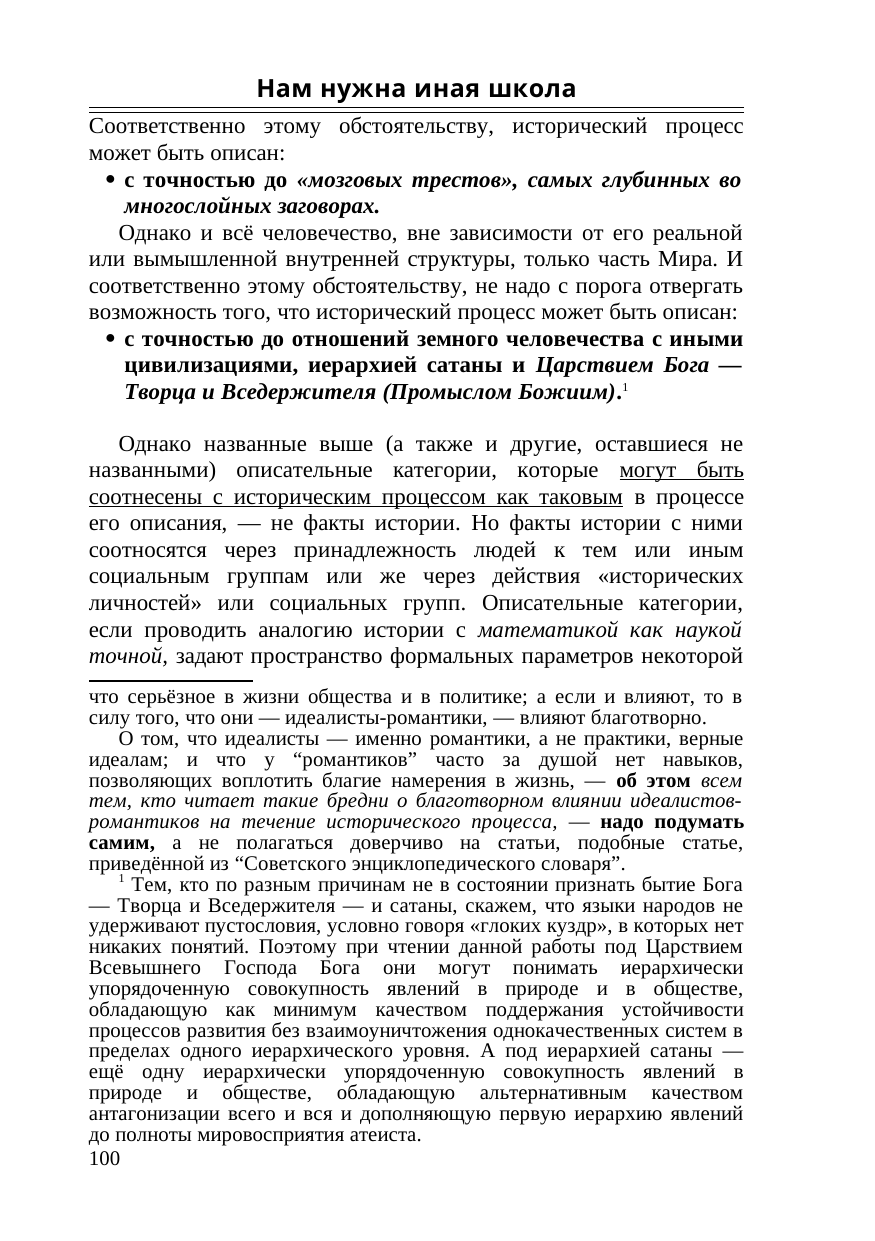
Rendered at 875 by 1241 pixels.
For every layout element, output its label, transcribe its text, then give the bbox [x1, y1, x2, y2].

list с точностью до «мозговых трестов», самых глубинных во многослойных заговорах. [106, 165, 744, 218]
text Соответственно этому обстоятельству, исторический процесс может быть описан: [89, 113, 744, 165]
list с точностью до отношений земного человечества с иными цивилизациями, иерархией сатаны и Царствием Бога — Творца и Вседержителя (Промыслом Божиим). [106, 325, 744, 404]
list что серьёзное в жизни общества и в политике; а если и влияют, то в силу того, что они — идеалисты-романтики, — влияют благотворно. [89, 687, 744, 729]
text Однако названные выше (а также и другие, оставшиеся не названными) описательные категории, которые могут быть соотнесены с историческим процессом как таковым в процессе его описания, — не факты истории. Но факты истории с ними соотносятся через принадлежность людей к тем или иным социальным группам или же через действия «исторических личностей» или социальных групп. Описательные категории, если проводить аналогию истории с математикой как наукой точной, задают пространство формальных параметров некоторой [89, 429, 744, 668]
list О том, что идеалисты — именно романтики, а не практики, верные идеалам; и что у “романтиков” часто за душой нет навыков, позволяющих воплотить благие намерения в жизнь, — об этом всем тем, кто читает такие бредни о благотворном влиянии идеалистов-романтиков на течение исторического процесса, — надо подумать самим, а не полагаться доверчиво на статьи, подобные статье, приведённой из “Совет­ского энциклопедического словаря”. [89, 729, 744, 874]
text Однако и всё человечество, вне зависимости от его реальной или вымышленной внутренней структуры, только часть Мира. И соответственно этому обстоятельству, не надо с порога отвергать возможность того, что исторический процесс может быть описан: [89, 218, 744, 325]
list Тем, кто по разным причинам не в состоянии признать бытие Бога — Творца и Вседержителя — и сатаны, скажем, что языки народов не удерживают пустословия, условно говоря «глоких куздр», в которых нет никаких понятий. Поэтому при чтении данной работы под Царствием Всевышнего Господа Бога они могут понимать иерархически упорядоченную совокупность явлений в природе и в обществе, обладающую как минимум качеством поддержания устойчивости процессов развития без взаимоуничтожения однокачественных систем в пределах одного иерархического уровня. А под иерархией сатаны — ещё одну иерархически упорядоченную совокупность явлений в природе и обществе, обладающую альтернативным качеством антагонизации всего и вся и дополняющую первую иерархию явлений до полноты мировосприятия атеиста. [89, 874, 744, 1145]
